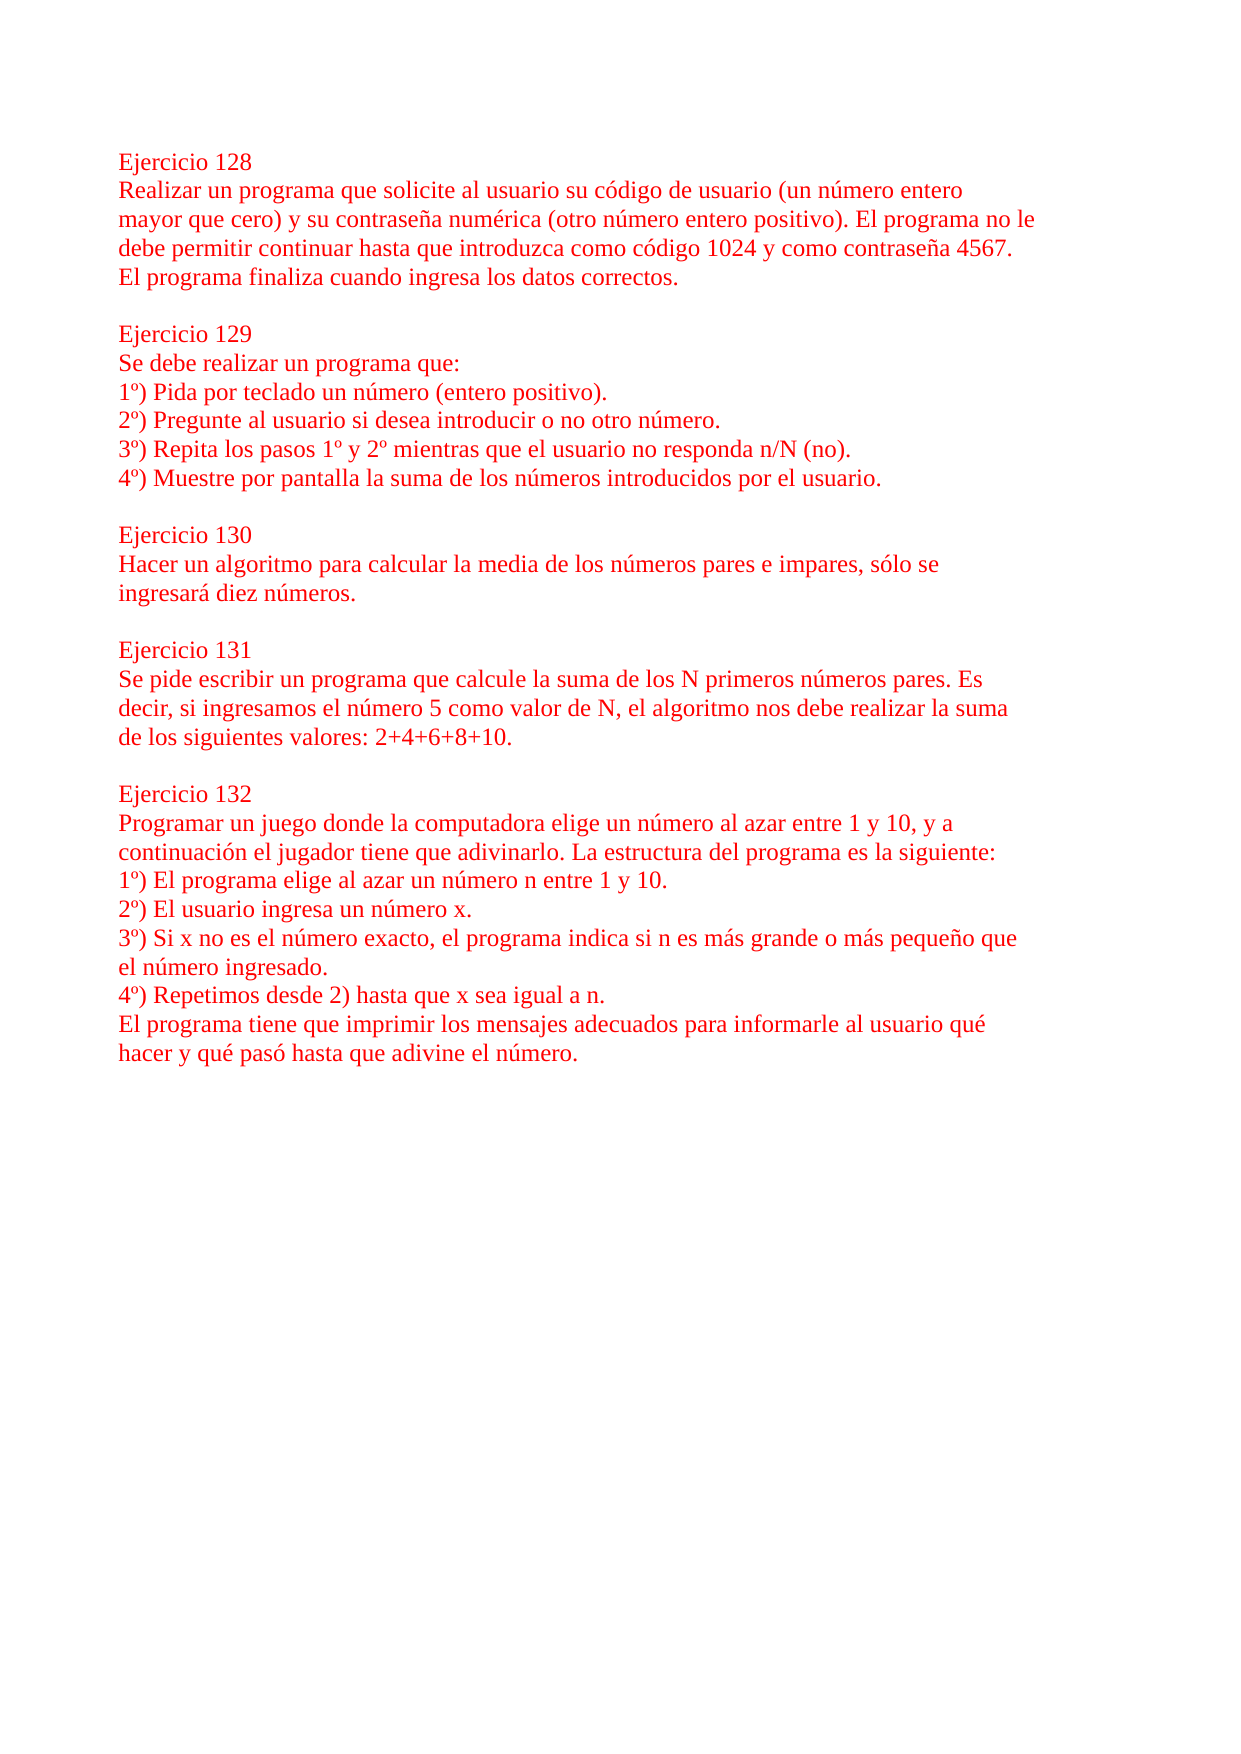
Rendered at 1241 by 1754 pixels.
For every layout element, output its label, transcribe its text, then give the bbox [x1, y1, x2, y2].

text Hacer un algoritmo para calcular la media de los números pares e impares, sólo se [118, 549, 1122, 578]
text Ejercicio 130 [118, 521, 1122, 549]
text decir, si ingresamos el número 5 como valor de N, el algoritmo nos debe realizar la suma [118, 693, 1122, 722]
text Se debe realizar un programa que: [118, 348, 1122, 377]
text 1º) El programa elige al azar un número n entre 1 y 10. [118, 866, 1122, 894]
text 3º) Si x no es el número exacto, el programa indica si n es más grande o más pequeño que [118, 923, 1122, 952]
text El programa finaliza cuando ingresa los datos correctos. [118, 262, 1122, 291]
text debe permitir continuar hasta que introduzca como código 1024 y como contraseña 4567. [118, 233, 1122, 262]
text Ejercicio 128 [118, 147, 1122, 176]
text ingresará diez números. [118, 578, 1122, 607]
text el número ingresado. [118, 952, 1122, 981]
text mayor que cero) y su contraseña numérica (otro número entero positivo). El programa no le [118, 204, 1122, 233]
text 4º) Repetimos desde 2) hasta que x sea igual a n. [118, 981, 1122, 1009]
text Se pide escribir un programa que calcule la suma de los N primeros números pares. Es [118, 664, 1122, 693]
text 4º) Muestre por pantalla la suma de los números introducidos por el usuario. [118, 463, 1122, 492]
text Ejercicio 131 [118, 636, 1122, 664]
text Realizar un programa que solicite al usuario su código de usuario (un número entero [118, 176, 1122, 204]
text Ejercicio 132 [118, 779, 1122, 808]
text continuación el jugador tiene que adivinarlo. La estructura del programa es la siguiente: [118, 837, 1122, 866]
text 2º) Pregunte al usuario si desea introducir o no otro número. [118, 406, 1122, 434]
text 2º) El usuario ingresa un número x. [118, 894, 1122, 923]
text 1º) Pida por teclado un número (entero positivo). [118, 377, 1122, 406]
text de los siguientes valores: 2+4+6+8+10. [118, 722, 1122, 751]
text Programar un juego donde la computadora elige un número al azar entre 1 y 10, y a [118, 808, 1122, 837]
text 3º) Repita los pasos 1º y 2º mientras que el usuario no responda n/N (no). [118, 434, 1122, 463]
text hacer y qué pasó hasta que adivine el número. [118, 1038, 1122, 1067]
text Ejercicio 129 [118, 319, 1122, 348]
text El programa tiene que imprimir los mensajes adecuados para informarle al usuario qué [118, 1009, 1122, 1038]
